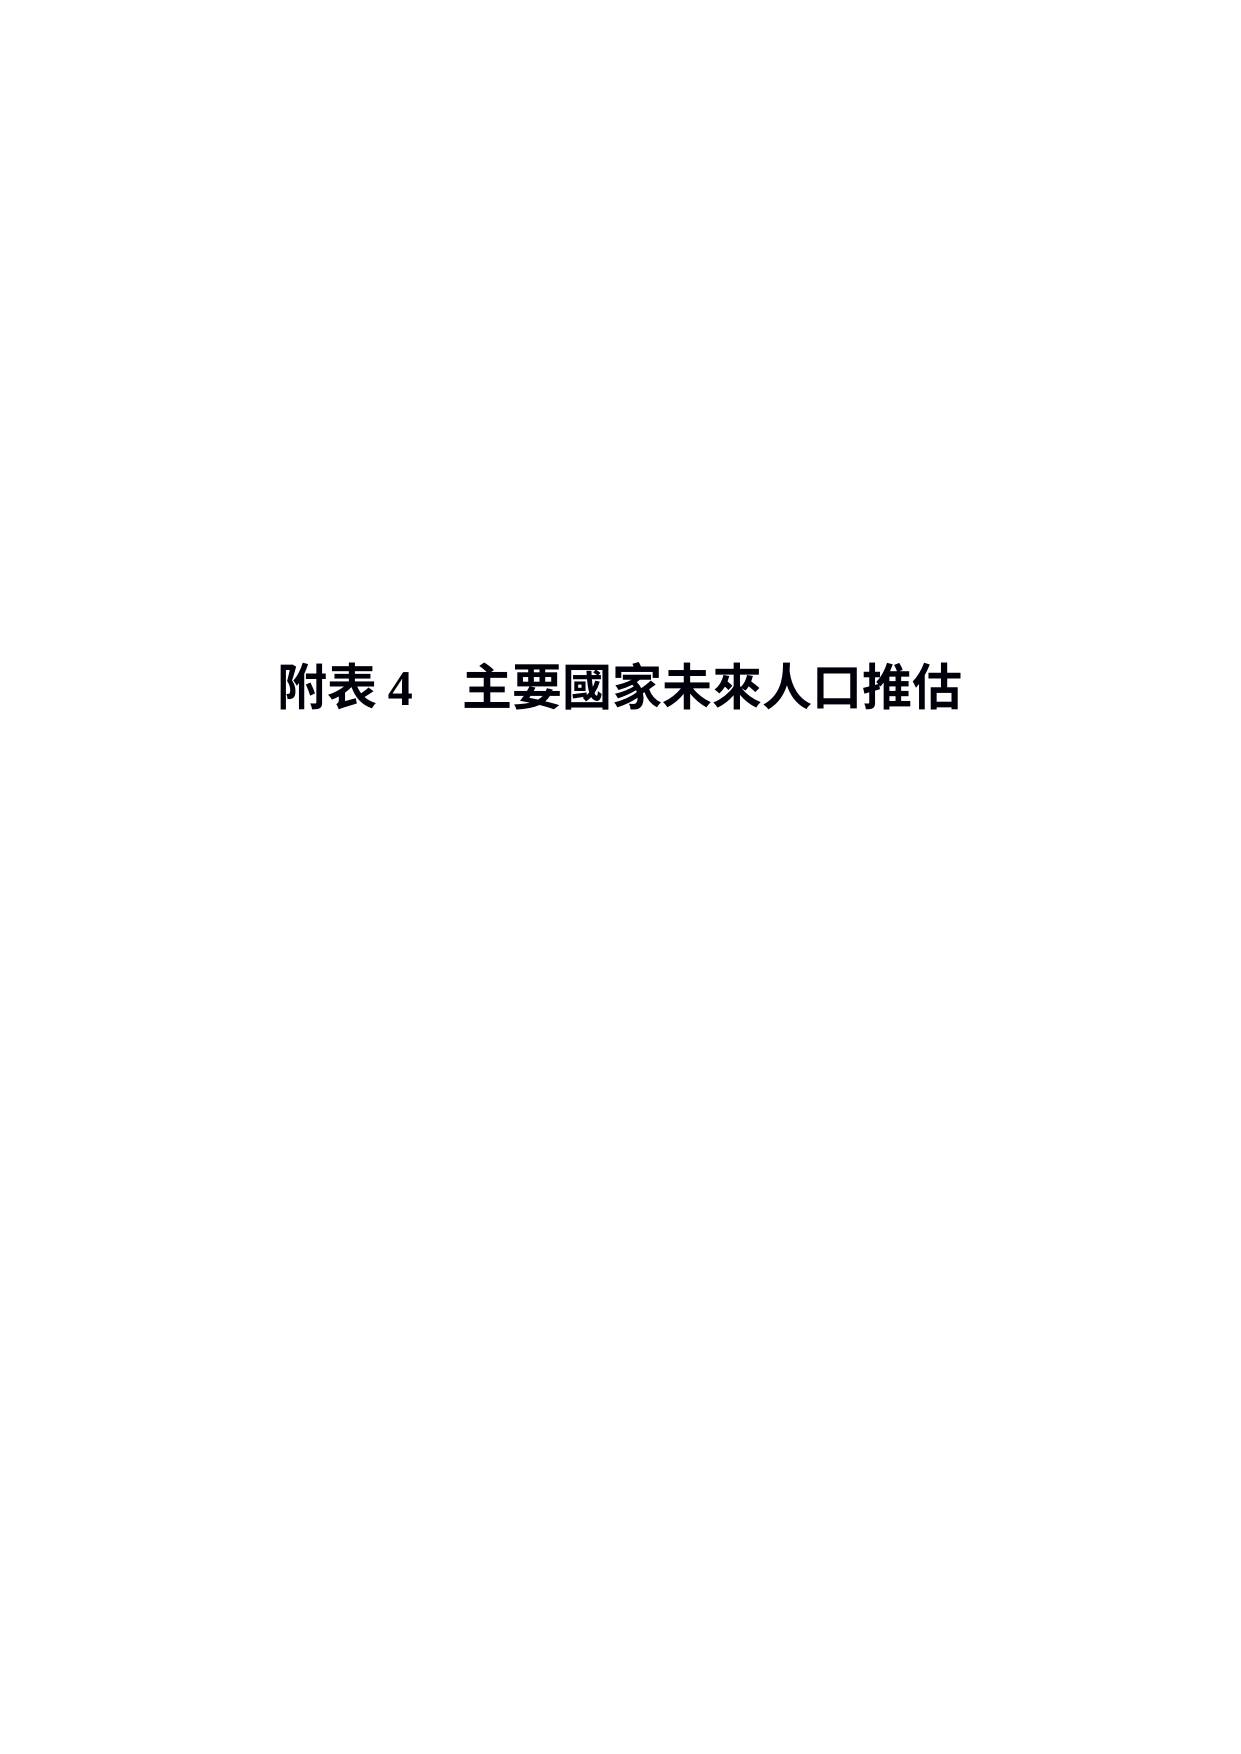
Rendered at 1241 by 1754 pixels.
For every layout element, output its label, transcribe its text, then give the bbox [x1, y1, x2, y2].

text 附表4 主要國家未來人口推估 [59, 647, 1181, 720]
